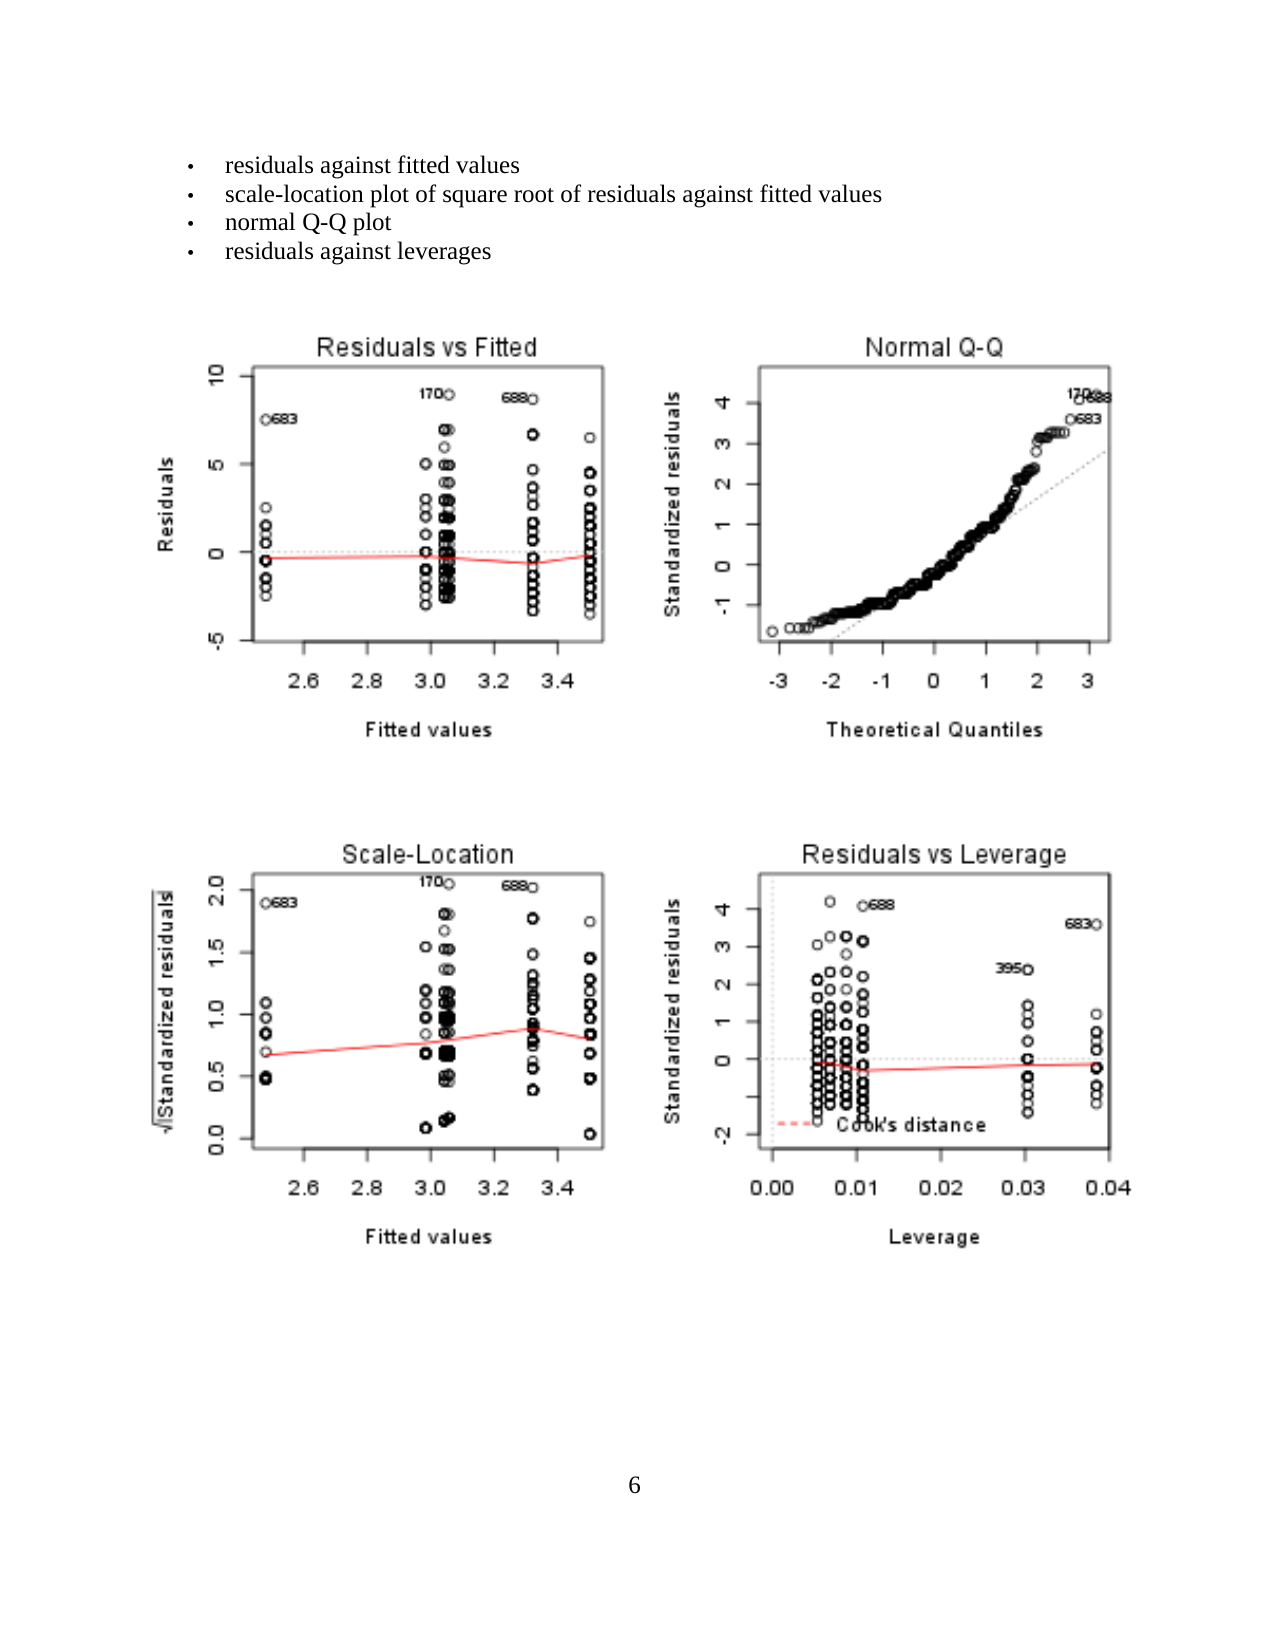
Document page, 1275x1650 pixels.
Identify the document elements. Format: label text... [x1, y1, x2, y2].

list normal Q-Q plot [187, 207, 1125, 236]
list scale-location plot of square root of residuals against fitted values [187, 179, 1125, 207]
list residuals against fitted values [187, 150, 1125, 179]
list residuals against leverages [187, 236, 1125, 265]
picture [150, 265, 1163, 1278]
